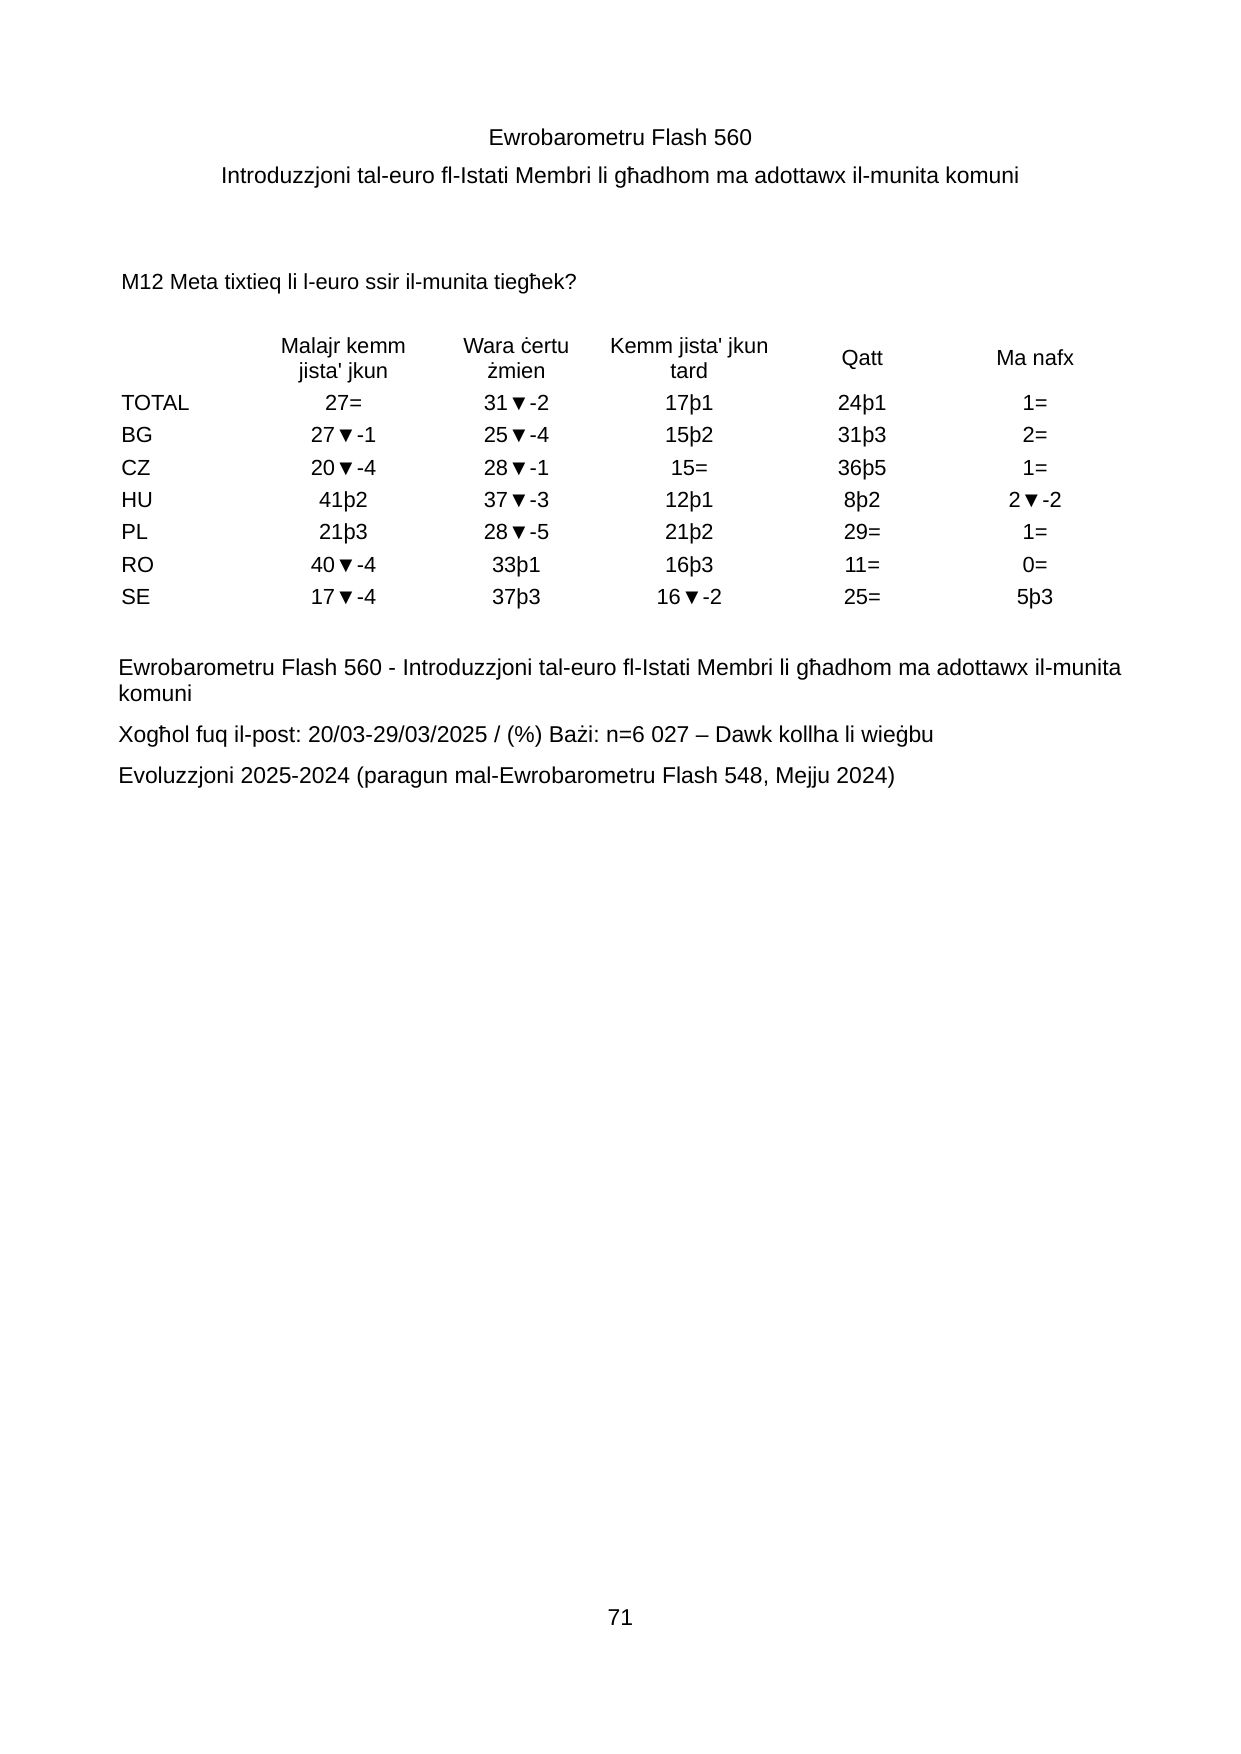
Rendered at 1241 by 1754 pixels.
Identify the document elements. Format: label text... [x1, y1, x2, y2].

table_cell 11= [776, 548, 948, 580]
table_cell [257, 298, 430, 330]
table_cell Kemm jista' jkun tard [603, 330, 776, 386]
table_cell HU [118, 483, 257, 516]
table_cell 36þ5 [776, 451, 948, 483]
table_cell [776, 298, 948, 330]
table_cell 27▼-1 [257, 419, 430, 451]
table_cell PL [118, 516, 257, 548]
table_cell TOTAL [118, 386, 257, 418]
table_cell 29= [776, 516, 948, 548]
table_cell 5þ3 [949, 580, 1121, 613]
table_cell 1= [949, 516, 1121, 548]
table_cell 41þ2 [257, 483, 430, 516]
table_cell RO [118, 548, 257, 580]
table_cell 16þ3 [603, 548, 776, 580]
table_cell 0= [949, 548, 1121, 580]
table_cell SE [118, 580, 257, 613]
table_cell Wara ċertu żmien [430, 330, 603, 386]
table_cell 25= [776, 580, 948, 613]
table_cell 21þ2 [603, 516, 776, 548]
table_cell 31▼-2 [430, 386, 603, 418]
table_cell 25▼-4 [430, 419, 603, 451]
table_cell 40▼-4 [257, 548, 430, 580]
text Xogħol fuq il-post: 20/03-29/03/2025 / (%) Bażi: n=6 027 – Dawk kollha li wieġbu [118, 721, 1122, 747]
table_cell 37▼-3 [430, 483, 603, 516]
table_cell 17▼-4 [257, 580, 430, 613]
text Ewrobarometru Flash 560 - Introduzzjoni tal-euro fl-Istati Membri li għadhom ma adottawx il-munita komuni [118, 654, 1122, 706]
table_cell 12þ1 [603, 483, 776, 516]
table_cell 1= [949, 451, 1121, 483]
table_cell 1= [949, 386, 1121, 418]
table_cell 2▼-2 [949, 483, 1121, 516]
table_cell 27= [257, 386, 430, 418]
table_cell 28▼-1 [430, 451, 603, 483]
table_cell 15þ2 [603, 419, 776, 451]
table_cell [949, 298, 1121, 330]
table_cell 33þ1 [430, 548, 603, 580]
table_cell 2= [949, 419, 1121, 451]
table_cell 31þ3 [776, 419, 948, 451]
table_cell 24þ1 [776, 386, 948, 418]
table_cell 17þ1 [603, 386, 776, 418]
table_cell BG [118, 419, 257, 451]
table_cell 21þ3 [257, 516, 430, 548]
table_cell Malajr kemm jista' jkun [257, 330, 430, 386]
table_cell 20▼-4 [257, 451, 430, 483]
table_cell 15= [603, 451, 776, 483]
table_cell Ma nafx [949, 330, 1121, 386]
table_cell 28▼-5 [430, 516, 603, 548]
table_cell CZ [118, 451, 257, 483]
table_cell 8þ2 [776, 483, 948, 516]
table_cell Qatt [776, 330, 948, 386]
table_cell 37þ3 [430, 580, 603, 613]
text Evoluzzjoni 2025-2024 (paragun mal-Ewrobarometru Flash 548, Mejju 2024) [118, 762, 1122, 788]
table_cell [118, 330, 257, 386]
table_cell [603, 298, 776, 330]
table_cell [118, 298, 257, 330]
table_cell 16▼-2 [603, 580, 776, 613]
table_header M12 Meta tixtieq li l-euro ssir il-munita tiegħek? [118, 265, 1121, 297]
table_cell [430, 298, 603, 330]
